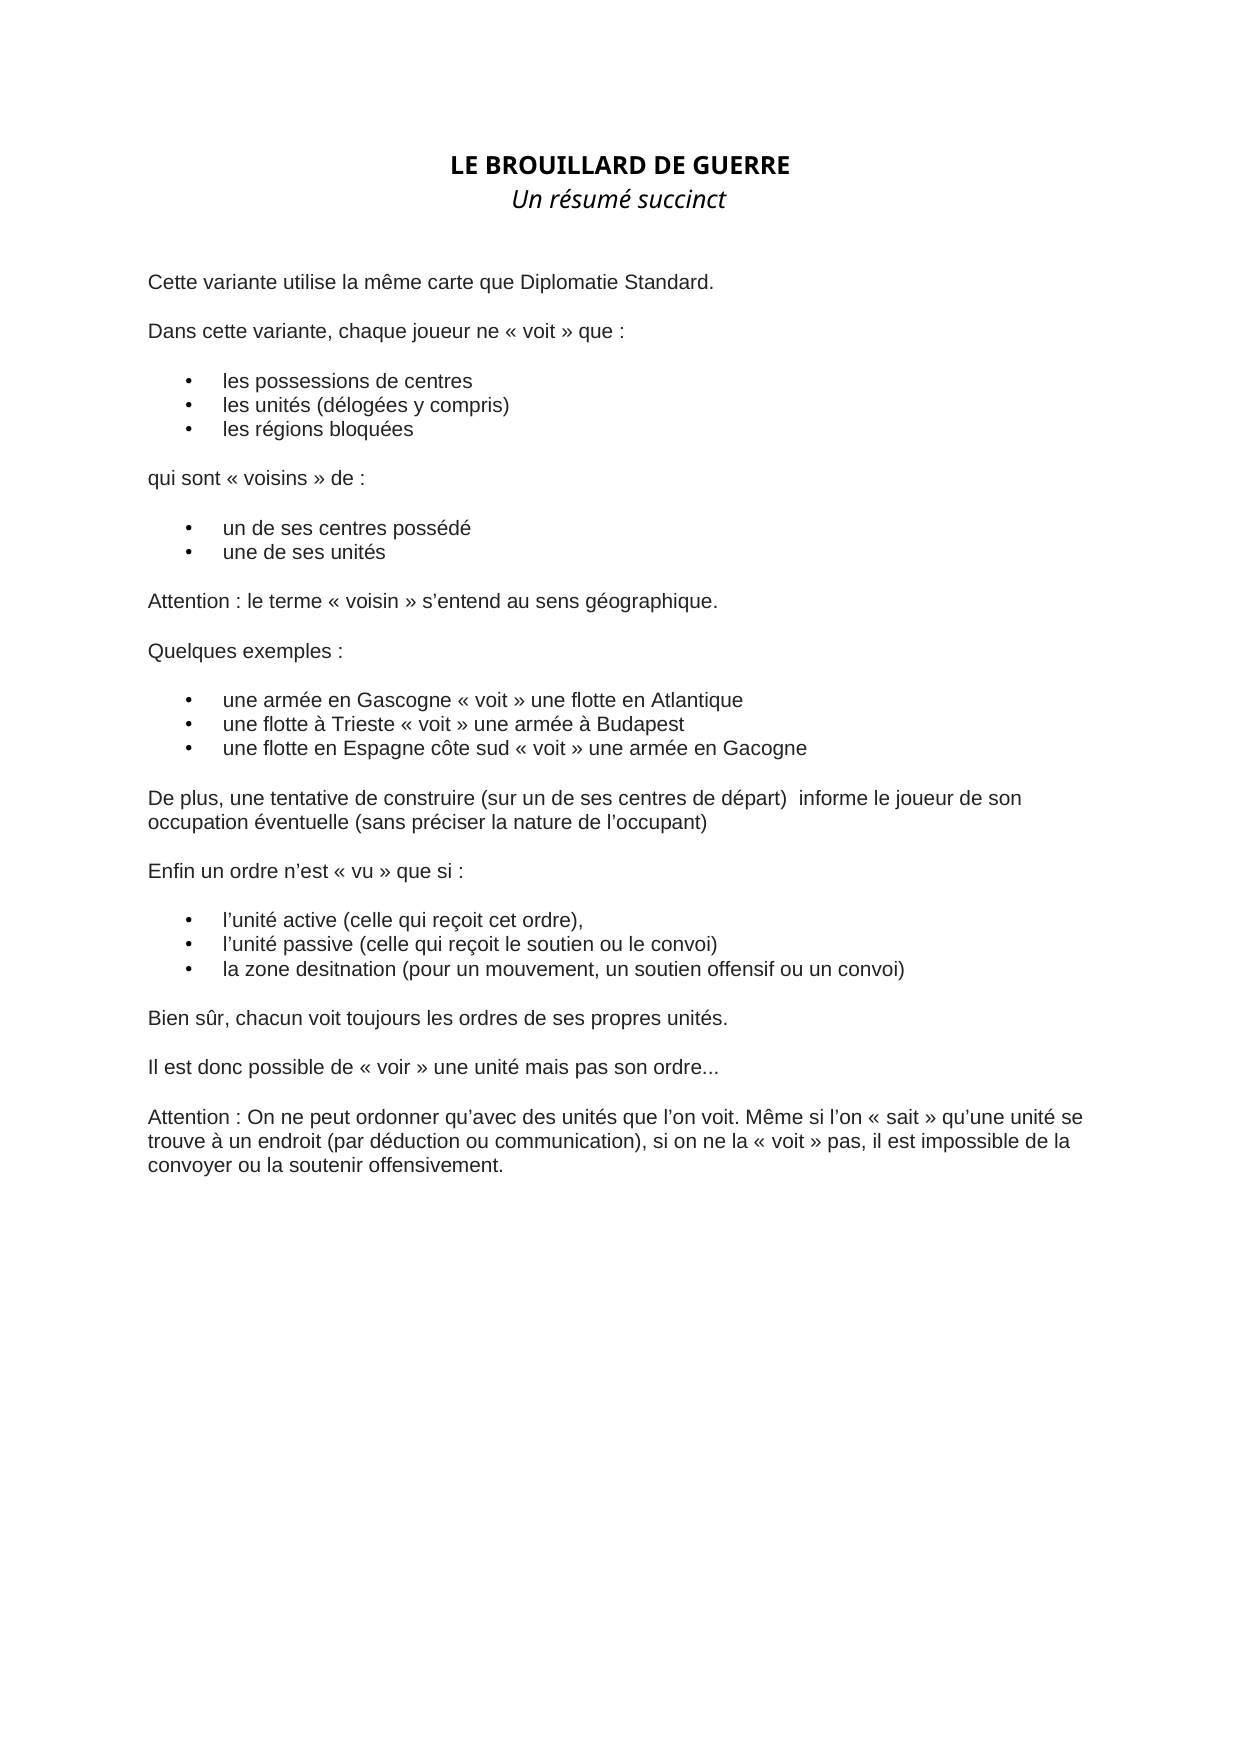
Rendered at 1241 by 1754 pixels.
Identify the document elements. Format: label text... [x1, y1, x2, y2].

text LE BROUILLARD DE GUERRE [148, 148, 1093, 182]
list l’unité passive (celle qui reçoit le soutien ou le convoi) [185, 932, 1093, 956]
text Attention : le terme « voisin » s’entend au sens géographique. [148, 589, 1093, 613]
text Dans cette variante, chaque joueur ne « voit » que : [148, 319, 1093, 343]
list les possessions de centres [185, 369, 1093, 393]
list une armée en Gascogne « voit » une flotte en Atlantique [185, 688, 1093, 712]
list une flotte à Trieste « voit » une armée à Budapest [185, 712, 1093, 736]
list les régions bloquées [185, 417, 1093, 441]
text Attention : On ne peut ordonner qu’avec des unités que l’on voit. Même si l’on « sait » qu’une unité se trouve à un endroit (par déduction ou communication), si on ne la « voit » pas, il est impossible de la convoyer ou la soutenir offensivement. [148, 1104, 1093, 1176]
text Enfin un ordre n’est « vu » que si : [148, 859, 1093, 883]
list une flotte en Espagne côte sud « voit » une armée en Gacogne [185, 736, 1093, 760]
list un de ses centres possédé [185, 516, 1093, 540]
list les unités (délogées y compris) [185, 393, 1093, 417]
text qui sont « voisins » de : [148, 466, 1093, 490]
text Cette variante utilise la même carte que Diplomatie Standard. [148, 270, 1093, 294]
text Un résumé succinct [148, 182, 1093, 216]
list la zone desitnation (pour un mouvement, un soutien offensif ou un convoi) [185, 956, 1093, 980]
text Bien sûr, chacun voit toujours les ordres de ses propres unités. [148, 1006, 1093, 1030]
list une de ses unités [185, 540, 1093, 564]
text Il est donc possible de « voir » une unité mais pas son ordre... [148, 1055, 1093, 1079]
list l’unité active (celle qui reçoit cet ordre), [185, 908, 1093, 932]
text Quelques exemples : [148, 638, 1093, 662]
text De plus, une tentative de construire (sur un de ses centres de départ) informe le joueur de son occupation éventuelle (sans préciser la nature de l’occupant) [148, 786, 1093, 833]
